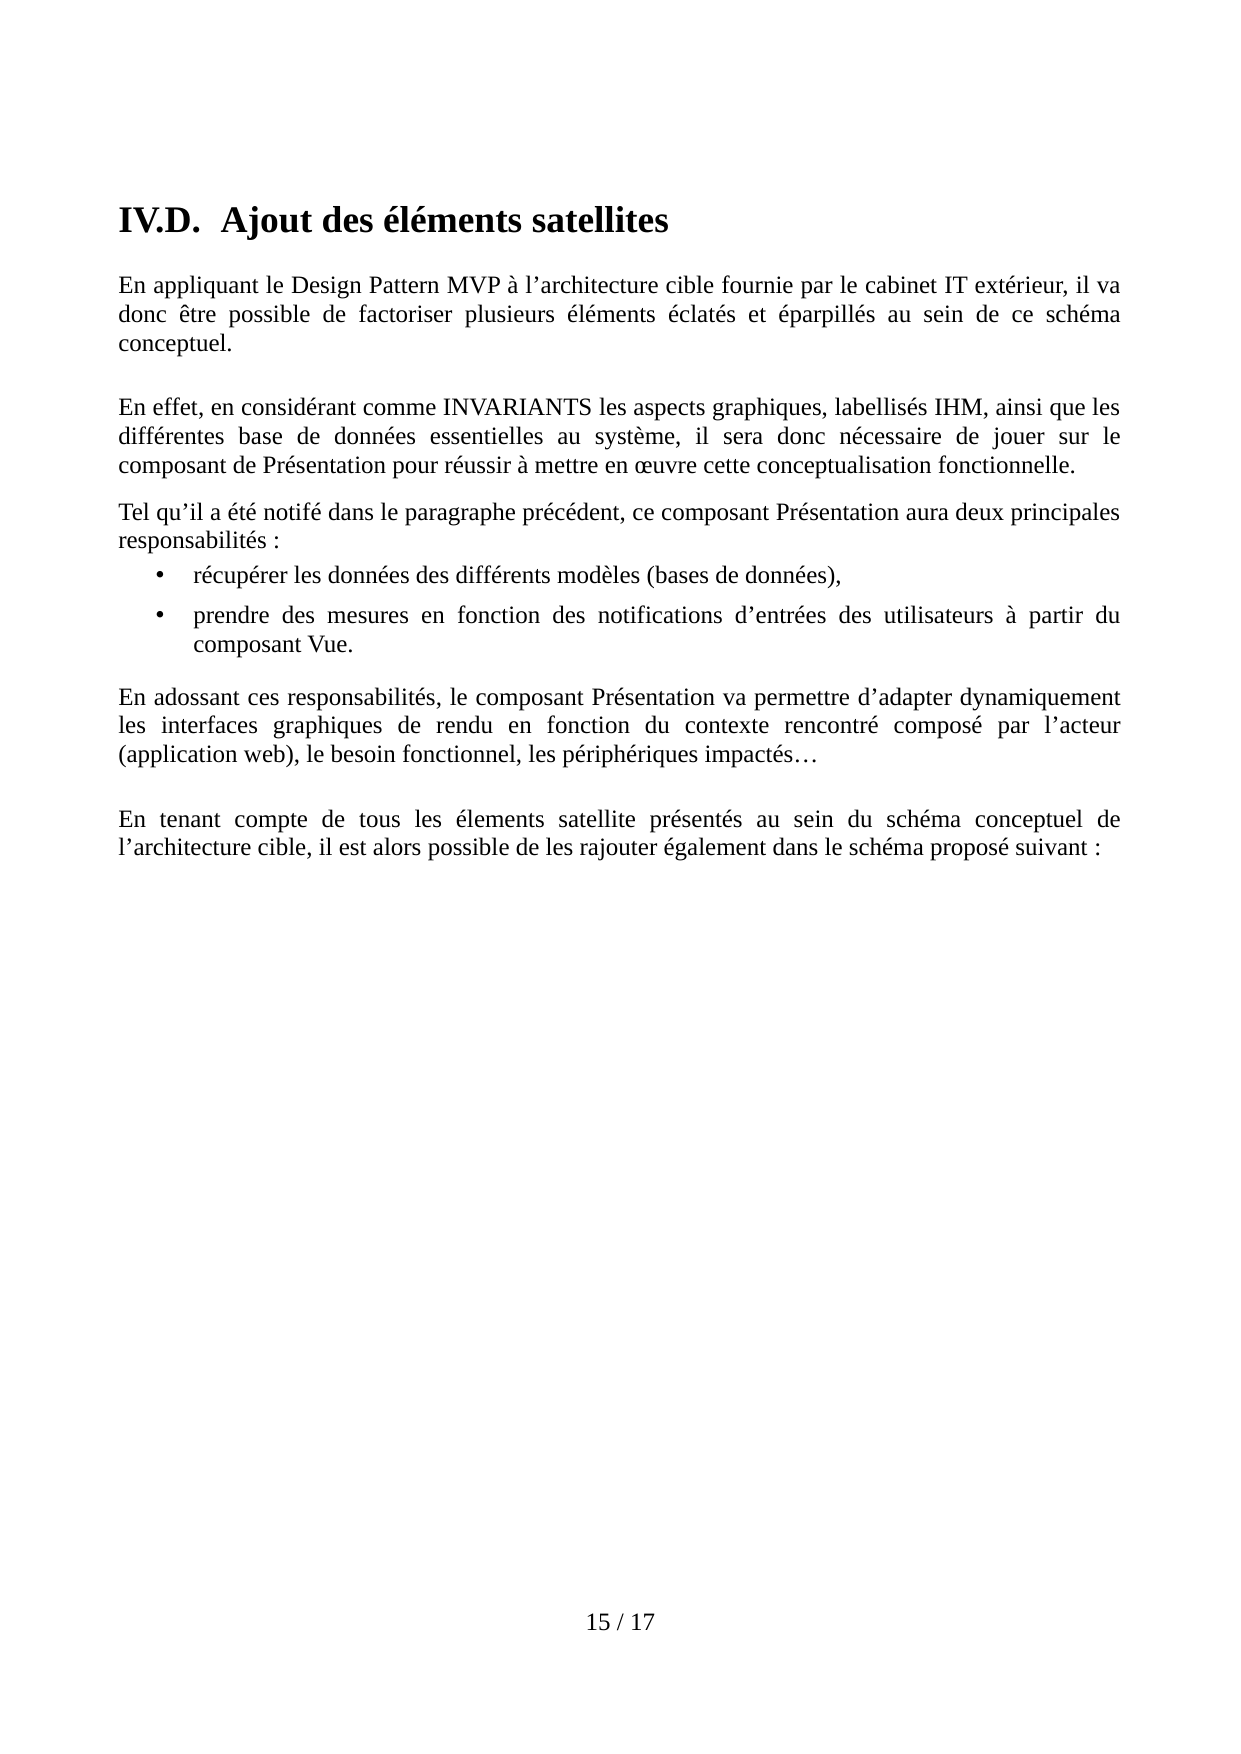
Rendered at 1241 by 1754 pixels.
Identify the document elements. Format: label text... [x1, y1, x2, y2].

text En tenant compte de tous les élements satellite présentés au sein du schéma conceptuel de l’architecture cible, il est alors possible de les rajouter également dans le schéma proposé suivant : [118, 804, 1122, 861]
text Tel qu’il a été notifé dans le paragraphe précédent, ce composant Présentation aura deux principales responsabilités : [118, 497, 1122, 554]
list récupérer les données des différents modèles (bases de données), [156, 560, 1122, 589]
text En effet, en considérant comme INVARIANTS les aspects graphiques, labellisés IHM, ainsi que les différentes base de données essentielles au système, il sera donc nécessaire de jouer sur le composant de Présentation pour réussir à mettre en œuvre cette conceptualisation fonctionnelle. [118, 392, 1122, 479]
text En appliquant le Design Pattern MVP à l’architecture cible fournie par le cabinet IT extérieur, il va donc être possible de factoriser plusieurs éléments éclatés et éparpillés au sein de ce schéma conceptuel. [118, 271, 1122, 357]
text En adossant ces responsabilités, le composant Présentation va permettre d’adapter dynamiquement les interfaces graphiques de rendu en fonction du contexte rencontré composé par l’acteur (application web), le besoin fonctionnel, les périphériques impactés… [118, 682, 1122, 768]
list prendre des mesures en fonction des notifications d’entrées des utilisateurs à partir du composant Vue. [156, 601, 1122, 658]
subtitle Ajout des éléments satellites [118, 197, 1122, 240]
